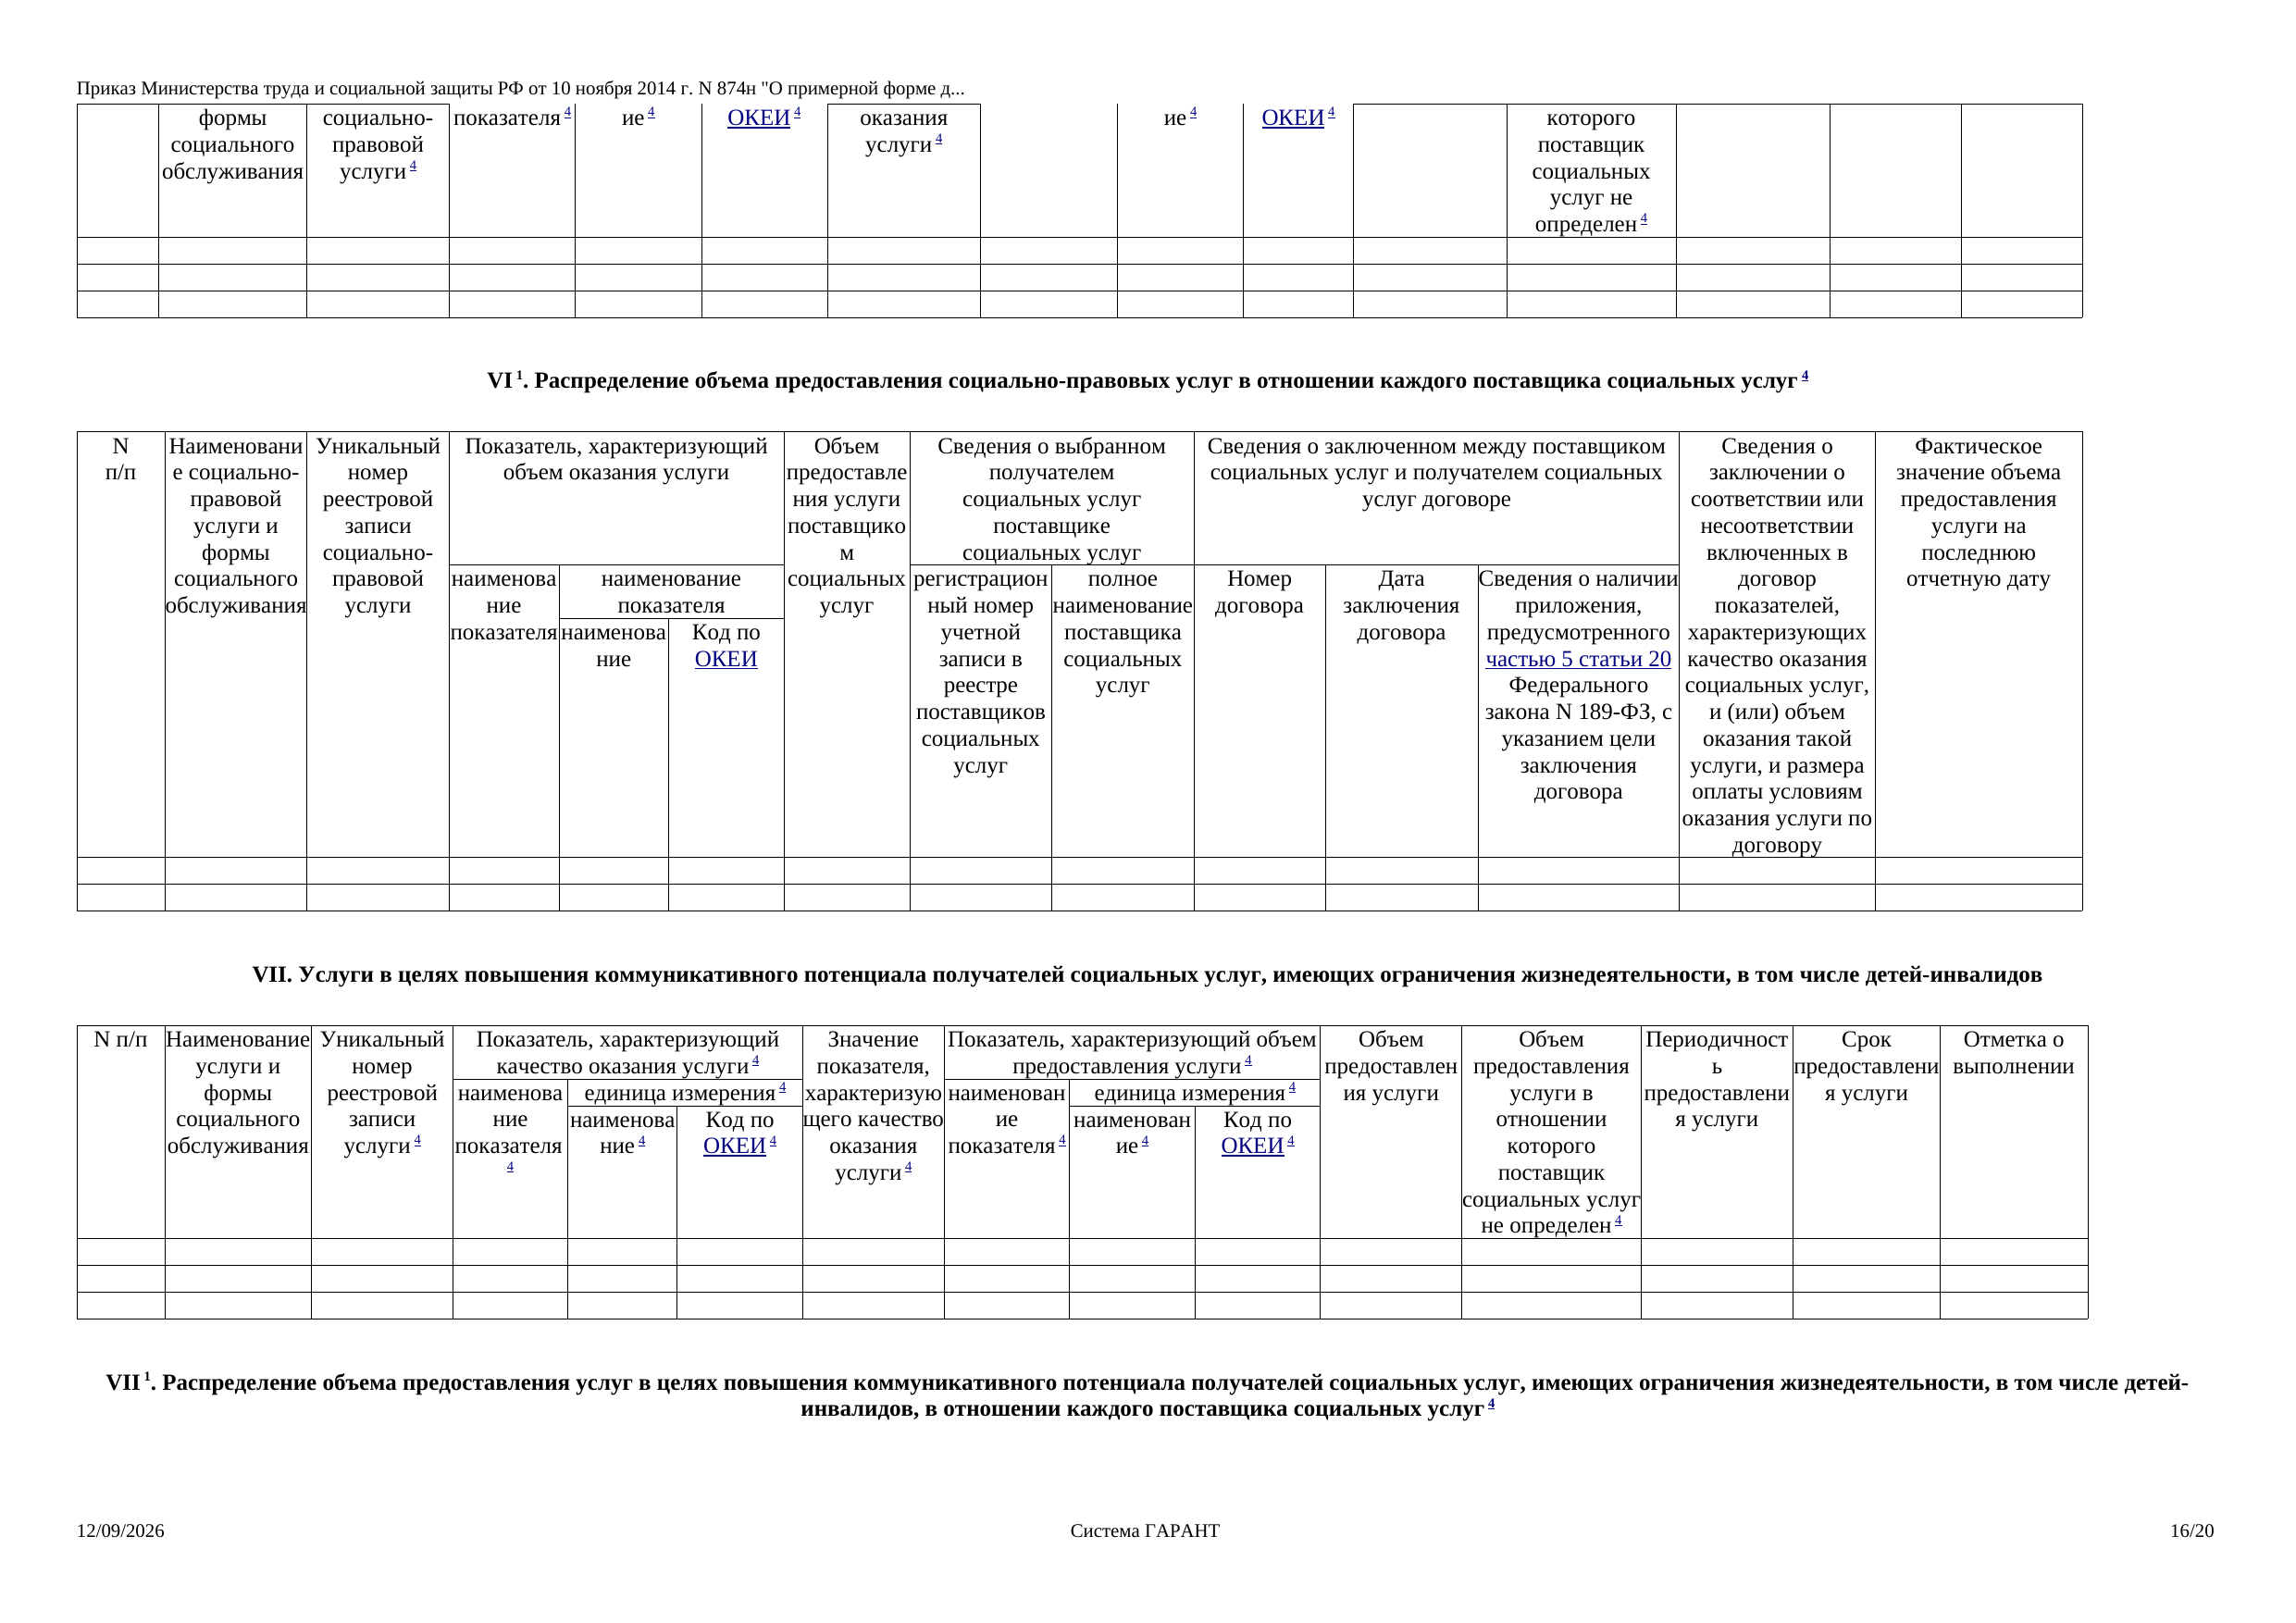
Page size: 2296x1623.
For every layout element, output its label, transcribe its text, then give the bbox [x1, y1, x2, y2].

table_cell [981, 265, 1117, 291]
table_cell единица измерения 4 [568, 1080, 802, 1106]
table_cell [159, 238, 306, 264]
table_cell [702, 238, 827, 264]
table_cell [307, 291, 449, 317]
table_cell [1876, 885, 2082, 911]
table_header Объем предоставления услуги в отношении которого поставщик социальных услуг не определен 4 [1462, 1026, 1641, 1238]
table_cell [450, 885, 559, 911]
table_cell [945, 1266, 1069, 1292]
subtitle VII. Услуги в целях повышения коммуникативного потенциала получателей социальных услуг, имеющих ограничения жизнедеятельности, в том числе детей-инвалидов [77, 960, 2219, 987]
table_cell ОКЕИ 4 [1244, 104, 1353, 237]
table_cell [911, 858, 1051, 884]
table_cell [307, 238, 449, 264]
table_cell [166, 885, 306, 911]
table_cell регистрационный номер учетной записи в реестре поставщиков социальных услуг [911, 565, 1051, 857]
table_cell [1052, 858, 1194, 884]
table_cell наименование [560, 619, 668, 857]
table_cell [1831, 265, 1961, 291]
table_header Наименование социально-правовой услуги и формы социального обслуживания [166, 432, 306, 857]
table_cell [1793, 1239, 1940, 1265]
table_cell [1831, 291, 1961, 317]
table_header N п/п [78, 432, 165, 857]
table_cell полное наименование поставщика социальных услуг [1052, 565, 1194, 857]
table_header [1962, 105, 2082, 237]
table_cell [677, 1293, 802, 1319]
table_cell [1642, 1266, 1793, 1292]
table_cell [981, 104, 1117, 237]
table_cell [1462, 1293, 1641, 1319]
table_cell [1462, 1266, 1641, 1292]
table_cell [981, 291, 1117, 317]
table_cell [1831, 238, 1961, 264]
table_cell [307, 265, 449, 291]
table_cell [1354, 291, 1507, 317]
table_cell [450, 265, 575, 291]
table_cell [78, 265, 158, 291]
table_header [1354, 105, 1507, 237]
table_header Сведения о заключении о соответствии или несоответствии включенных в договор показателей, характеризующих качество оказания социальных услуг, и (или) объем оказания такой услуги, и размера оплаты условиям оказания услуги по договору [1680, 432, 1875, 857]
table_cell [1244, 291, 1353, 317]
table_cell [1941, 1239, 2088, 1265]
table_cell наименование показателя 4 [945, 1080, 1069, 1238]
table_cell [1793, 1293, 1940, 1319]
table_cell Дата заключения договора [1326, 565, 1478, 857]
table_cell [1195, 858, 1325, 884]
table_cell [1479, 885, 1679, 911]
table_cell [307, 885, 449, 911]
table_cell [677, 1266, 802, 1292]
table_cell наименование 4 [1070, 1107, 1195, 1238]
table_cell [702, 291, 827, 317]
table_cell [803, 1239, 944, 1265]
table_cell [1326, 885, 1478, 911]
table_header Сведения о заключенном между поставщиком социальных услуг и получателем социальных услуг договоре [1195, 432, 1679, 564]
table_cell [568, 1293, 676, 1319]
table_cell [1479, 858, 1679, 884]
table_cell [828, 265, 980, 291]
table_cell [1118, 265, 1243, 291]
table_header формы социального обслуживания [159, 105, 306, 237]
table_header [1831, 105, 1961, 237]
table_cell [911, 885, 1051, 911]
table_cell наименование показателя [450, 565, 559, 857]
table_cell [803, 1293, 944, 1319]
table_cell [1321, 1293, 1461, 1319]
table_cell ие 4 [1118, 104, 1243, 237]
table_cell [945, 1239, 1069, 1265]
table_cell [576, 238, 701, 264]
table_cell [1118, 291, 1243, 317]
table_cell наименование показателя 4 [453, 1080, 567, 1238]
table_cell Сведения о наличии приложения, предусмотренного частью 5 статьи 20 Федерального закона N 189-ФЗ, с указанием цели заключения договора [1479, 565, 1679, 857]
table_header Сведения о выбранном получателем социальных услуг поставщике социальных услуг [911, 432, 1194, 564]
table_header Периодичность предоставления услуги [1642, 1026, 1793, 1238]
table_cell [312, 1266, 453, 1292]
table_header [1677, 105, 1830, 237]
table_cell [1321, 1239, 1461, 1265]
table_cell [576, 265, 701, 291]
table_cell [1680, 885, 1875, 911]
table_cell [1326, 858, 1478, 884]
table_header которого поставщик социальных услуг не определен 4 [1508, 105, 1676, 237]
table_cell [1354, 265, 1507, 291]
table_header Объем предоставления услуги поставщиком социальных услуг [785, 432, 910, 857]
table_cell [78, 1266, 165, 1292]
table_cell [669, 858, 784, 884]
table_cell [450, 238, 575, 264]
table_header Уникальный номер реестровой записи услуги 4 [312, 1026, 453, 1238]
table_cell Номер договора [1195, 565, 1325, 857]
table_cell [828, 291, 980, 317]
table_cell [1070, 1293, 1195, 1319]
table_header Показатель, характеризующий качество оказания услуги 4 [453, 1026, 802, 1079]
table_header Наименование услуги и формы социального обслуживания [166, 1026, 311, 1238]
table_cell [560, 885, 668, 911]
table_header Показатель, характеризующий объем предоставления услуги 4 [945, 1026, 1320, 1079]
table_cell [166, 1266, 311, 1292]
table_cell [453, 1266, 567, 1292]
table_cell [159, 291, 306, 317]
table_cell [1321, 1266, 1461, 1292]
table_cell [828, 238, 980, 264]
table_cell [1962, 265, 2082, 291]
table_cell [1196, 1239, 1320, 1265]
table_cell [576, 291, 701, 317]
table_cell [1052, 885, 1194, 911]
table_cell показателя 4 [450, 104, 575, 237]
table_cell [78, 885, 165, 911]
table_cell [1118, 238, 1243, 264]
table_cell [1677, 238, 1830, 264]
table_cell [78, 1239, 165, 1265]
table_cell [1677, 265, 1830, 291]
table_cell [78, 238, 158, 264]
table_cell [312, 1239, 453, 1265]
table_cell [1876, 858, 2082, 884]
table_cell [1508, 291, 1676, 317]
table_cell Код по ОКЕИ [669, 619, 784, 857]
table_cell [1941, 1266, 2088, 1292]
table_cell ие 4 [576, 104, 701, 237]
table_cell [166, 858, 306, 884]
table_cell [1508, 265, 1676, 291]
table_cell наименование показателя [560, 565, 784, 618]
table_cell Код по ОКЕИ 4 [1196, 1107, 1320, 1238]
subtitle VI 1. Распределение объема предоставления социально-правовых услуг в отношении каждого поставщика социальных услуг 4 [77, 366, 2219, 393]
table_cell [568, 1239, 676, 1265]
table_cell [78, 291, 158, 317]
table_cell [677, 1239, 802, 1265]
table_cell [785, 885, 910, 911]
table_cell [1070, 1266, 1195, 1292]
table_header Уникальный номер реестровой записи социально-правовой услуги [307, 432, 449, 857]
table_cell [1680, 858, 1875, 884]
table_cell [1070, 1239, 1195, 1265]
table_cell [1354, 238, 1507, 264]
table_header Значение показателя, характеризующего качество оказания услуги 4 [803, 1026, 944, 1238]
table_cell [1793, 1266, 1940, 1292]
table_cell [568, 1266, 676, 1292]
table_cell [1962, 238, 2082, 264]
table_cell Код по ОКЕИ 4 [677, 1107, 802, 1238]
table_cell [981, 238, 1117, 264]
table_cell [785, 858, 910, 884]
table_header Объем предоставления услуги [1321, 1026, 1461, 1238]
table_cell [560, 858, 668, 884]
table_cell [159, 265, 306, 291]
table_cell [1941, 1293, 2088, 1319]
table_cell [1244, 238, 1353, 264]
table_header [78, 105, 158, 237]
table_cell [453, 1293, 567, 1319]
table_cell [803, 1266, 944, 1292]
table_header Срок предоставления услуги [1793, 1026, 1940, 1238]
table_header социально-правовой услуги 4 [307, 105, 449, 237]
table_cell [1677, 291, 1830, 317]
table_cell [1962, 291, 2082, 317]
table_cell [78, 1293, 165, 1319]
table_cell [945, 1293, 1069, 1319]
table_cell [78, 858, 165, 884]
table_cell [450, 858, 559, 884]
table_cell [166, 1239, 311, 1265]
table_cell [1508, 238, 1676, 264]
table_cell [450, 291, 575, 317]
table_cell наименование 4 [568, 1107, 676, 1238]
table_cell [166, 1293, 311, 1319]
table_header оказания услуги 4 [828, 105, 980, 237]
table_header Показатель, характеризующий объем оказания услуги [450, 432, 784, 564]
subtitle VII 1. Распределение объема предоставления услуг в целях повышения коммуникативного потенциала получателей социальных услуг, имеющих ограничения жизнедеятельности, в том числе детей-инвалидов, в отношении каждого поставщика социальных услуг 4 [77, 1369, 2219, 1421]
table_cell единица измерения 4 [1070, 1080, 1320, 1106]
table_cell [1642, 1239, 1793, 1265]
table_cell [1642, 1293, 1793, 1319]
table_cell [669, 885, 784, 911]
table_cell [1195, 885, 1325, 911]
table_header Отметка о выполнении [1941, 1026, 2088, 1238]
table_cell [453, 1239, 567, 1265]
table_cell ОКЕИ 4 [702, 104, 827, 237]
table_cell [1196, 1293, 1320, 1319]
table_cell [312, 1293, 453, 1319]
table_cell [702, 265, 827, 291]
table_cell [307, 858, 449, 884]
table_cell [1196, 1266, 1320, 1292]
table_header Фактическое значение объема предоставления услуги на последнюю отчетную дату [1876, 432, 2082, 857]
table_cell [1462, 1239, 1641, 1265]
table_header N п/п [78, 1026, 165, 1238]
table_cell [1244, 265, 1353, 291]
